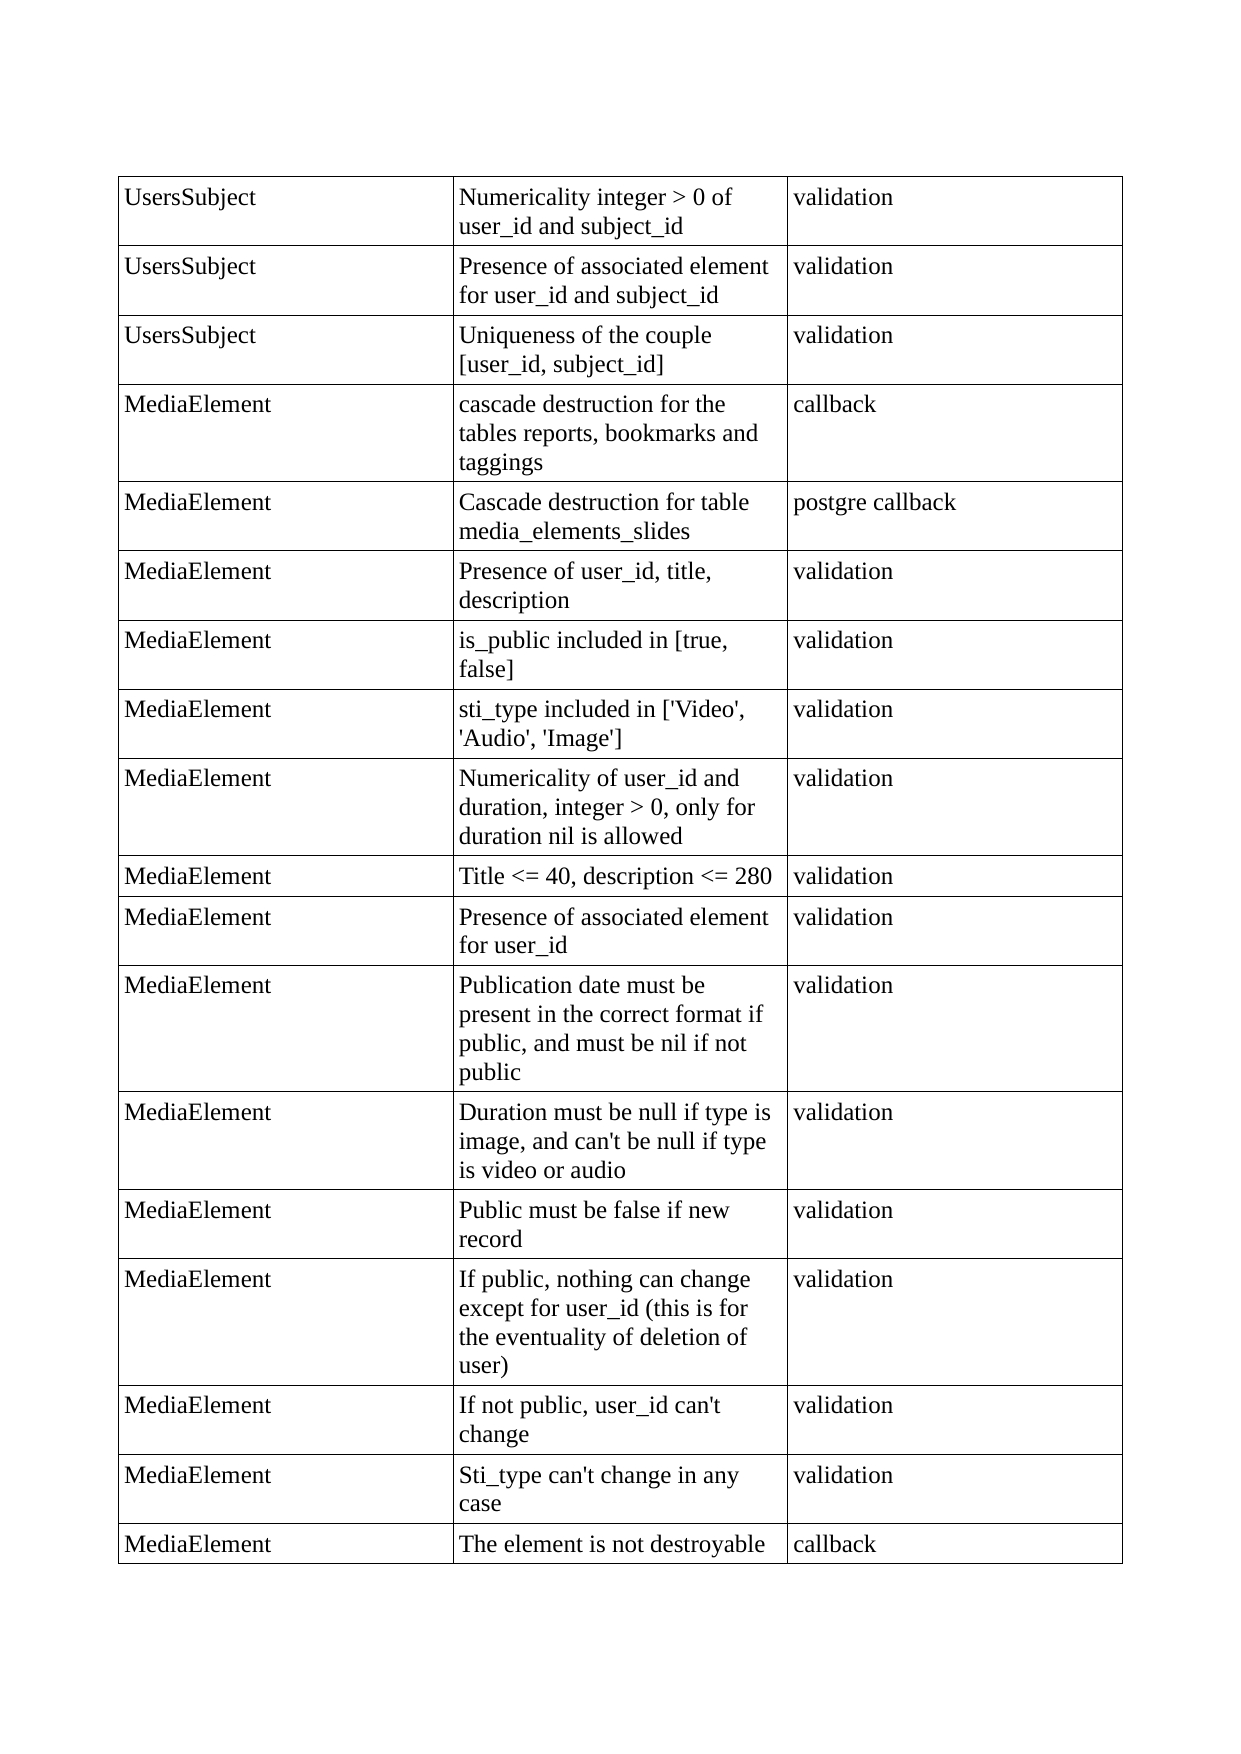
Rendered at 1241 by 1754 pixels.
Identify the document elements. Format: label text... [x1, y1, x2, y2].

table_cell validation [788, 856, 1122, 896]
table_cell Presence of associated element for user_id and subject_id [454, 246, 787, 314]
table_cell callback [788, 385, 1122, 481]
table_cell validation [788, 897, 1122, 965]
table_cell MediaElement [119, 1524, 453, 1563]
table_cell validation [788, 316, 1122, 383]
table_cell The element is not destroyable [454, 1524, 787, 1563]
table_cell validation [788, 1190, 1122, 1258]
table_cell validation [788, 1455, 1122, 1523]
table_cell validation [788, 246, 1122, 314]
table_cell Publication date must be present in the correct format if public, and must be nil if not public [454, 966, 787, 1091]
table_cell callback [788, 1524, 1122, 1563]
table_cell MediaElement [119, 1455, 453, 1523]
table_cell Public must be false if new record [454, 1190, 787, 1258]
table_cell If not public, user_id can't change [454, 1386, 787, 1454]
table_cell Presence of associated element for user_id [454, 897, 787, 965]
table_cell Sti_type can't change in any case [454, 1455, 787, 1523]
table_cell validation [788, 551, 1122, 619]
table_cell Presence of user_id, title, description [454, 551, 787, 619]
table_cell Cascade destruction for table media_elements_slides [454, 482, 787, 550]
table_cell validation [788, 759, 1122, 855]
table_cell MediaElement [119, 1386, 453, 1454]
table_cell validation [788, 1259, 1122, 1385]
table_cell Numericality of user_id and duration, integer > 0, only for duration nil is allowed [454, 759, 787, 855]
table_cell MediaElement [119, 759, 453, 855]
table_cell UsersSubject [119, 316, 453, 383]
table_cell MediaElement [119, 1259, 453, 1385]
table_cell UsersSubject [119, 177, 453, 245]
table_cell validation [788, 1092, 1122, 1189]
table_cell MediaElement [119, 856, 453, 896]
table_cell is_public included in [true, false] [454, 621, 787, 688]
table_cell MediaElement [119, 690, 453, 758]
table_cell Uniqueness of the couple [user_id, subject_id] [454, 316, 787, 383]
table_cell Title <= 40, description <= 280 [454, 856, 787, 896]
table_cell validation [788, 966, 1122, 1091]
table_cell If public, nothing can change except for user_id (this is for the eventuality of deletion of user) [454, 1259, 787, 1385]
table_cell validation [788, 177, 1122, 245]
table_cell sti_type included in ['Video', 'Audio', 'Image'] [454, 690, 787, 758]
table_cell MediaElement [119, 966, 453, 1091]
table_cell cascade destruction for the tables reports, bookmarks and taggings [454, 385, 787, 481]
table_cell MediaElement [119, 621, 453, 688]
table_cell postgre callback [788, 482, 1122, 550]
table_cell Numericality integer > 0 of user_id and subject_id [454, 177, 787, 245]
table_cell MediaElement [119, 1190, 453, 1258]
table_cell validation [788, 621, 1122, 688]
table_cell MediaElement [119, 482, 453, 550]
table_cell MediaElement [119, 897, 453, 965]
table_cell UsersSubject [119, 246, 453, 314]
table_cell validation [788, 690, 1122, 758]
table_cell MediaElement [119, 551, 453, 619]
table_cell MediaElement [119, 385, 453, 481]
table_cell Duration must be null if type is image, and can't be null if type is video or audio [454, 1092, 787, 1189]
table_cell MediaElement [119, 1092, 453, 1189]
table_cell validation [788, 1386, 1122, 1454]
